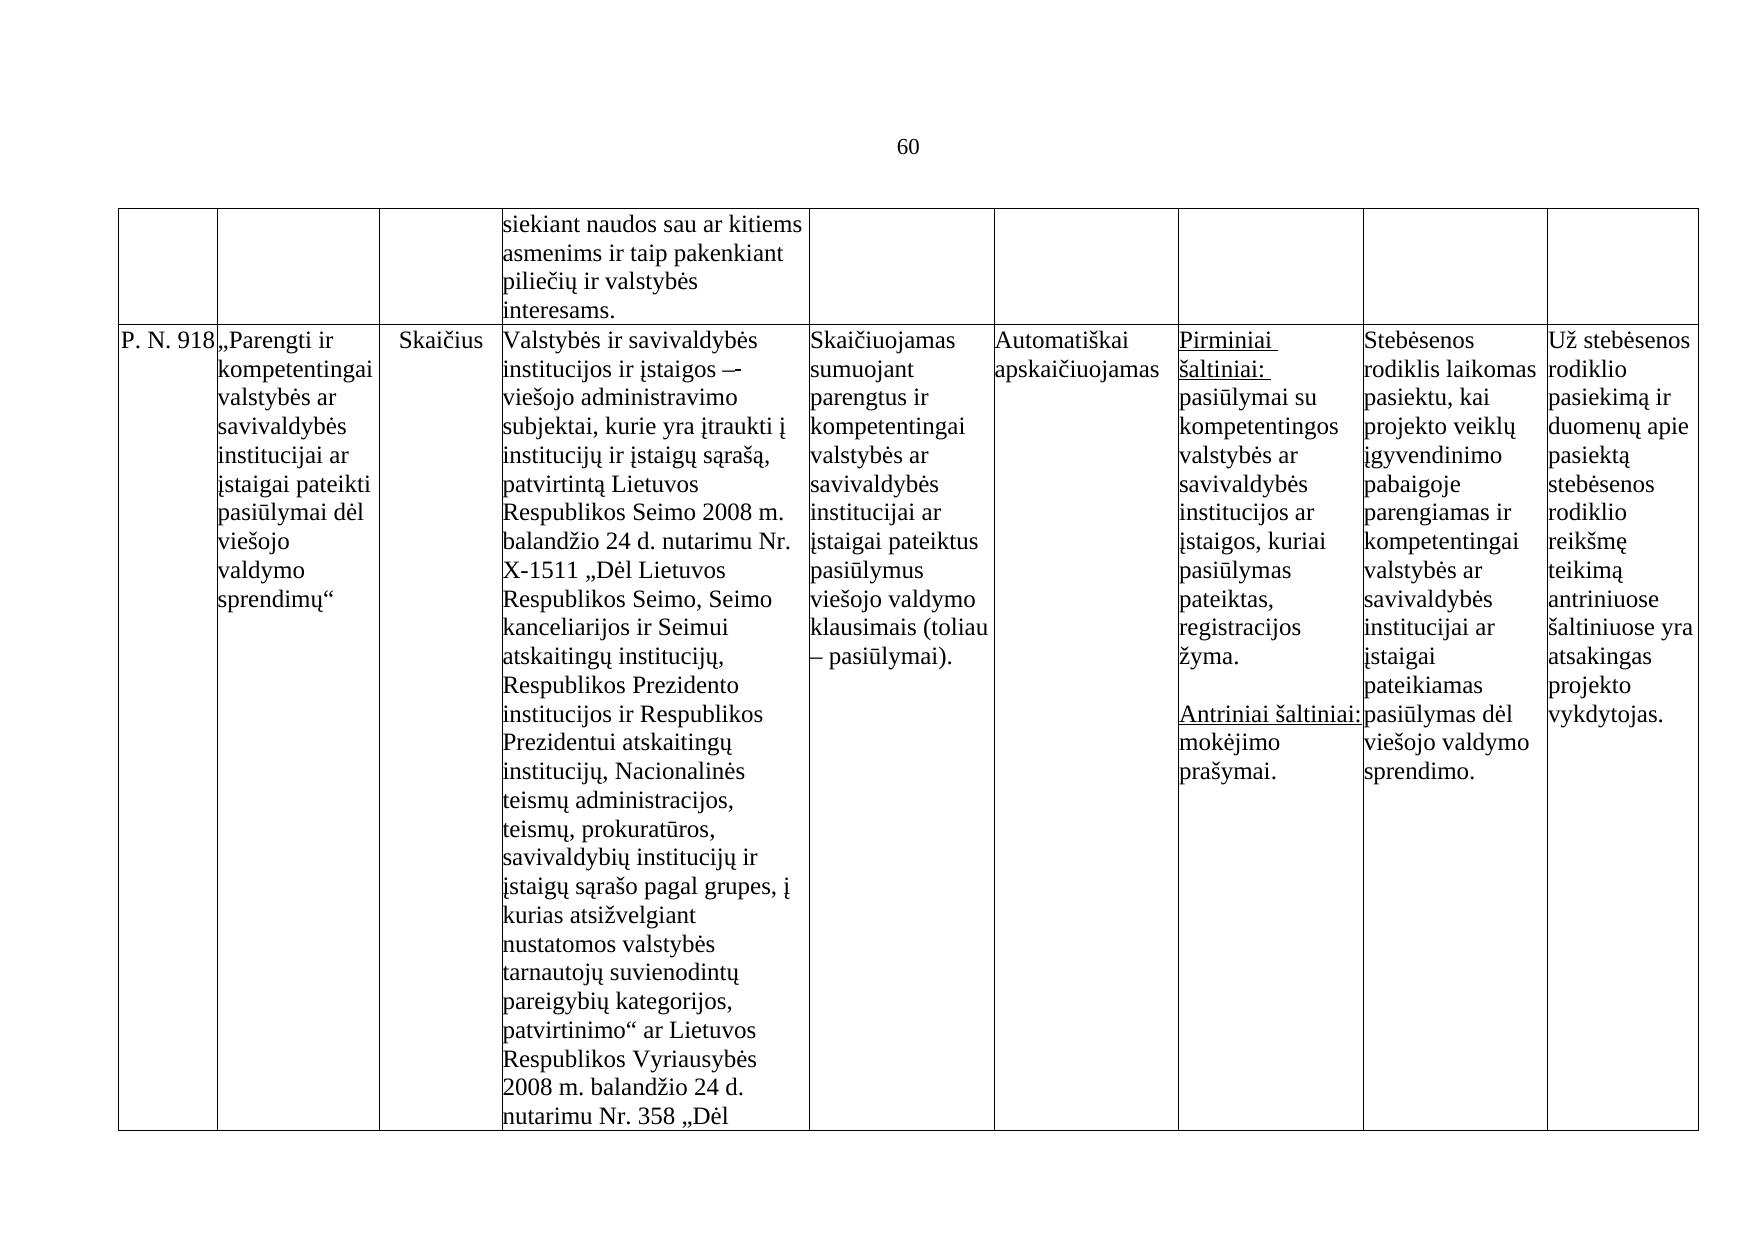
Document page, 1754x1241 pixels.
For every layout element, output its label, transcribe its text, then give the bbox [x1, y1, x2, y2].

table_cell siekiant naudos sau ar kitiems asmenims ir taip pakenkiant piliečių ir valstybės interesams. [503, 209, 809, 324]
table_cell [1364, 209, 1547, 324]
table_cell [1179, 209, 1363, 324]
table_cell „Parengti ir kompetentingai valstybės ar savivaldybės institucijai ar įstaigai pateikti pasiūlymai dėl viešojo valdymo sprendimų“ [218, 325, 379, 1130]
table_cell [995, 209, 1178, 324]
table_cell Valstybės ir savivaldybės institucijos ir įstaigos – viešojo administravimo subjektai, kurie yra įtraukti į institucijų ir įstaigų sąrašą, patvirtintą Lietuvos Respublikos Seimo 2008 m. balandžio 24 d. nutarimu Nr. X-1511 „Dėl Lietuvos Respublikos Seimo, Seimo kanceliarijos ir Seimui atskaitingų institucijų, Respublikos Prezidento institucijos ir Respublikos Prezidentui atskaitingų institucijų, Nacionalinės teismų administracijos, teismų, prokuratūros, savivaldybių institucijų ir įstaigų sąrašo pagal grupes, į kurias atsižvelgiant nustatomos valstybės tarnautojų suvienodintų pareigybių kategorijos, patvirtinimo“ ar Lietuvos Respublikos Vyriausybės 2008 m. balandžio 24 d. nutarimu Nr. 358 „Dėl [503, 325, 809, 1130]
table_cell Pirminiai šaltiniai: pasiūlymai su kompetentingos valstybės ar savivaldybės institucijos ar įstaigos, kuriai pasiūlymas pateiktas, registracijos žyma. Antriniai šaltiniai: mokėjimo prašymai. [1179, 325, 1363, 1130]
table_cell P. N. 918 [119, 325, 217, 1130]
table_cell [119, 209, 217, 324]
table_cell [380, 209, 502, 324]
table_cell Už stebėsenos rodiklio pasiekimą ir duomenų apie pasiektą stebėsenos rodiklio reikšmę teikimą antriniuose šaltiniuose yra atsakingas projekto vykdytojas. [1548, 325, 1698, 1130]
table_cell Automatiškai apskaičiuojamas [995, 325, 1178, 1130]
table_cell [810, 209, 994, 324]
table_cell [1548, 209, 1698, 324]
table_cell Stebėsenos rodiklis laikomas pasiektu, kai projekto veiklų įgyvendinimo pabaigoje parengiamas ir kompetentingai valstybės ar savivaldybės institucijai ar įstaigai pateikiamas pasiūlymas dėl viešojo valdymo sprendimo. [1364, 325, 1547, 1130]
table_cell Skaičiuojamas sumuojant parengtus ir kompetentingai valstybės ar savivaldybės institucijai ar įstaigai pateiktus pasiūlymus viešojo valdymo klausimais (toliau – pasiūlymai). [810, 325, 994, 1130]
table_cell [218, 209, 379, 324]
table_cell Skaičius [380, 325, 502, 1130]
